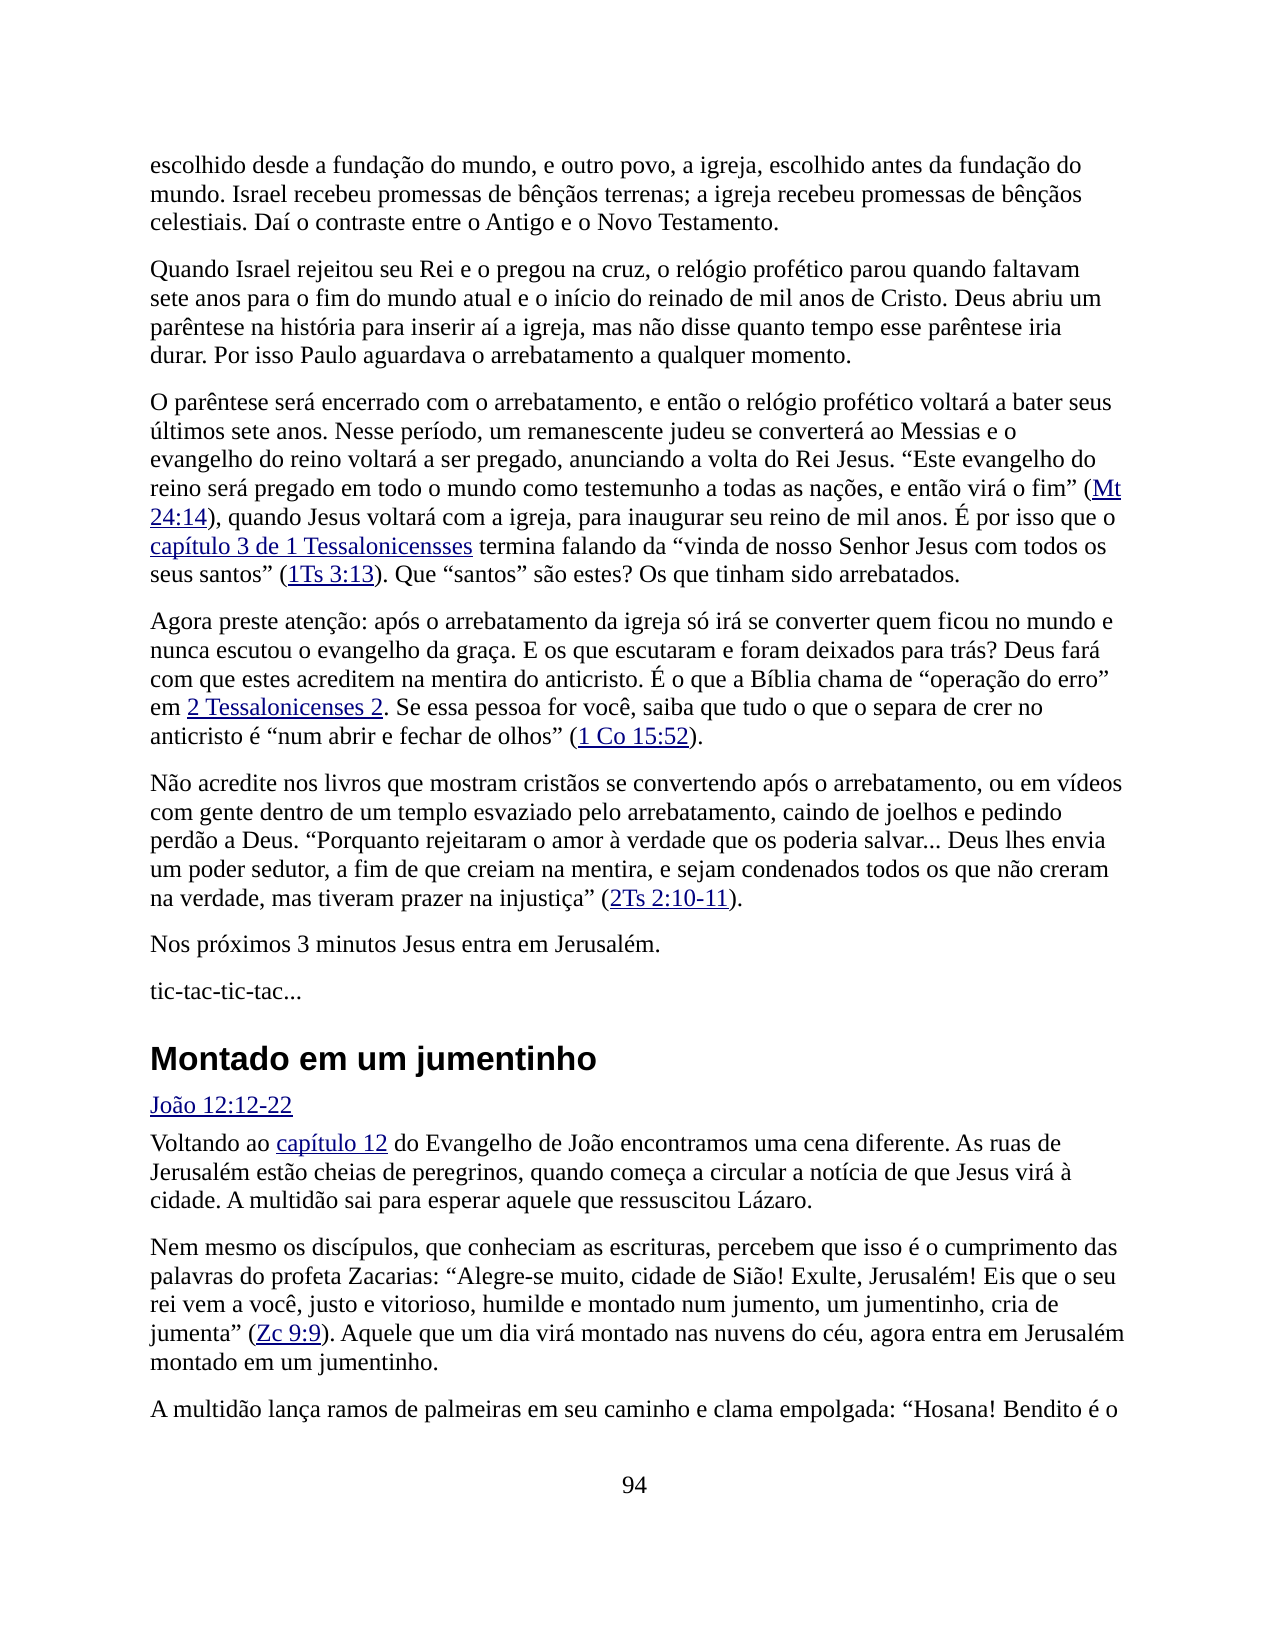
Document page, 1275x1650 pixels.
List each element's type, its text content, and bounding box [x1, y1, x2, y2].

text Não acredite nos livros que mostram cristãos se convertendo após o arrebatamento, ou em vídeos com gente dentro de um templo esvaziado pelo arrebatamento, caindo de joelhos e pedindo perdão a Deus. “Porquanto rejeitaram o amor à verdade que os poderia salvar... Deus lhes envia um poder sedutor, a fim de que creiam na mentira, e sejam condenados todos os que não creram na verdade, mas tiveram prazer na injustiça” (2Ts 2:10-11). [150, 768, 1125, 912]
text Nos próximos 3 minutos Jesus entra em Jerusalém. [150, 929, 1125, 958]
subtitle Montado em um jumentinho [150, 1039, 1125, 1078]
text Voltando ao capítulo 12 do Evangelho de João encontramos uma cena diferente. As ruas de Jerusalém estão cheias de peregrinos, quando começa a circular a notícia de que Jesus virá à cidade. A multidão sai para esperar aquele que ressuscitou Lázaro. [150, 1128, 1125, 1214]
text Nem mesmo os discípulos, que conheciam as escrituras, percebem que isso é o cumprimento das palavras do profeta Zacarias: “Alegre-se muito, cidade de Sião! Exulte, Jerusalém! Eis que o seu rei vem a você, justo e vitorioso, humilde e montado num jumento, um jumentinho, cria de jumenta” (Zc 9:9). Aquele que um dia virá montado nas nuvens do céu, agora entra em Jerusalém montado em um jumentinho. [150, 1232, 1125, 1376]
text escolhido desde a fundação do mundo, e outro povo, a igreja, escolhido antes da fundação do mundo. Israel recebeu promessas de bênçãos terrenas; a igreja recebeu promessas de bênçãos celestiais. Daí o contraste entre o Antigo e o Novo Testamento. [150, 150, 1125, 236]
text João 12:12-22 [150, 1090, 1125, 1119]
text Quando Israel rejeitou seu Rei e o pregou na cruz, o relógio profético parou quando faltavam sete anos para o fim do mundo atual e o início do reinado de mil anos de Cristo. Deus abriu um parêntese na história para inserir aí a igreja, mas não disse quanto tempo esse parêntese iria durar. Por isso Paulo aguardava o arrebatamento a qualquer momento. [150, 254, 1125, 369]
text O parêntese será encerrado com o arrebatamento, e então o relógio profético voltará a bater seus últimos sete anos. Nesse período, um remanescente judeu se converterá ao Messias e o evangelho do reino voltará a ser pregado, anunciando a volta do Rei Jesus. “Este evangelho do reino será pregado em todo o mundo como testemunho a todas as nações, e então virá o fim” (Mt 24:14), quando Jesus voltará com a igreja, para inaugurar seu reino de mil anos. É por isso que o capítulo 3 de 1 Tessalonicensses termina falando da “vinda de nosso Senhor Jesus com todos os seus santos” (1Ts 3:13). Que “santos” são estes? Os que tinham sido arrebatados. [150, 387, 1125, 588]
text A multidão lança ramos de palmeiras em seu caminho e clama empolgada: “Hosana! Bendito é o [150, 1394, 1125, 1422]
text tic-tac-tic-tac... [150, 976, 1125, 1005]
text Agora preste atenção: após o arrebatamento da igreja só irá se converter quem ficou no mundo e nunca escutou o evangelho da graça. E os que escutaram e foram deixados para trás? Deus fará com que estes acreditem na mentira do anticristo. É o que a Bíblia chama de “operação do erro” em 2 Tessalonicenses 2. Se essa pessoa for você, saiba que tudo o que o separa de crer no anticristo é “num abrir e fechar de olhos” (1 Co 15:52). [150, 606, 1125, 750]
